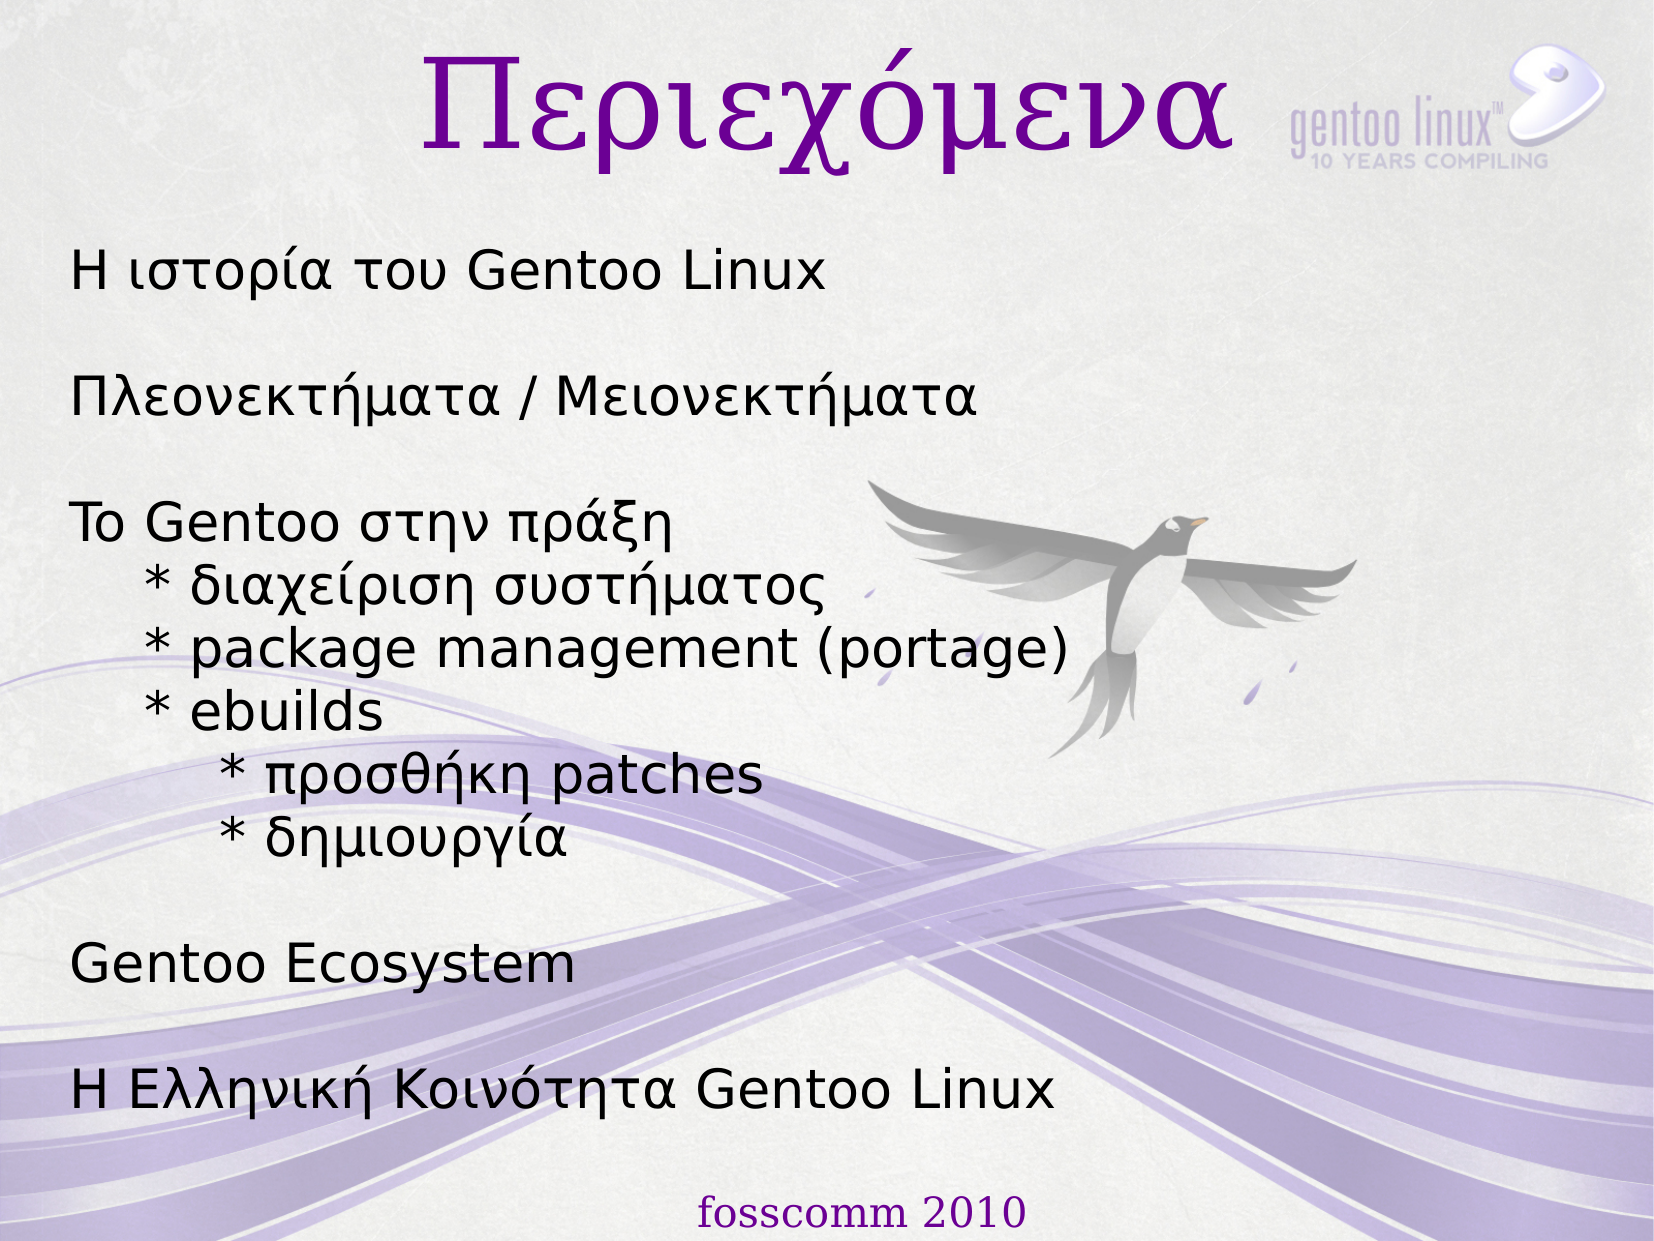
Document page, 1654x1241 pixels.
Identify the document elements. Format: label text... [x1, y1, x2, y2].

title fosscomm 2010 [562, 1189, 1163, 1238]
picture [0, 0, 1654, 1241]
title Περιεχόμενα [82, 2, 1571, 210]
text_box Η ιστορία του Gentoo Linux Πλεονεκτήματα / Μειονεκτήματα To Gentoo στην πράξη * διαχείριση συστήματος * package management (portage) * ebuilds * προσθήκη patches * δημιουργία Gentoo Ecosystem Η Ελληνική Κοινότητα Gentoo Linux [55, 232, 1135, 1130]
